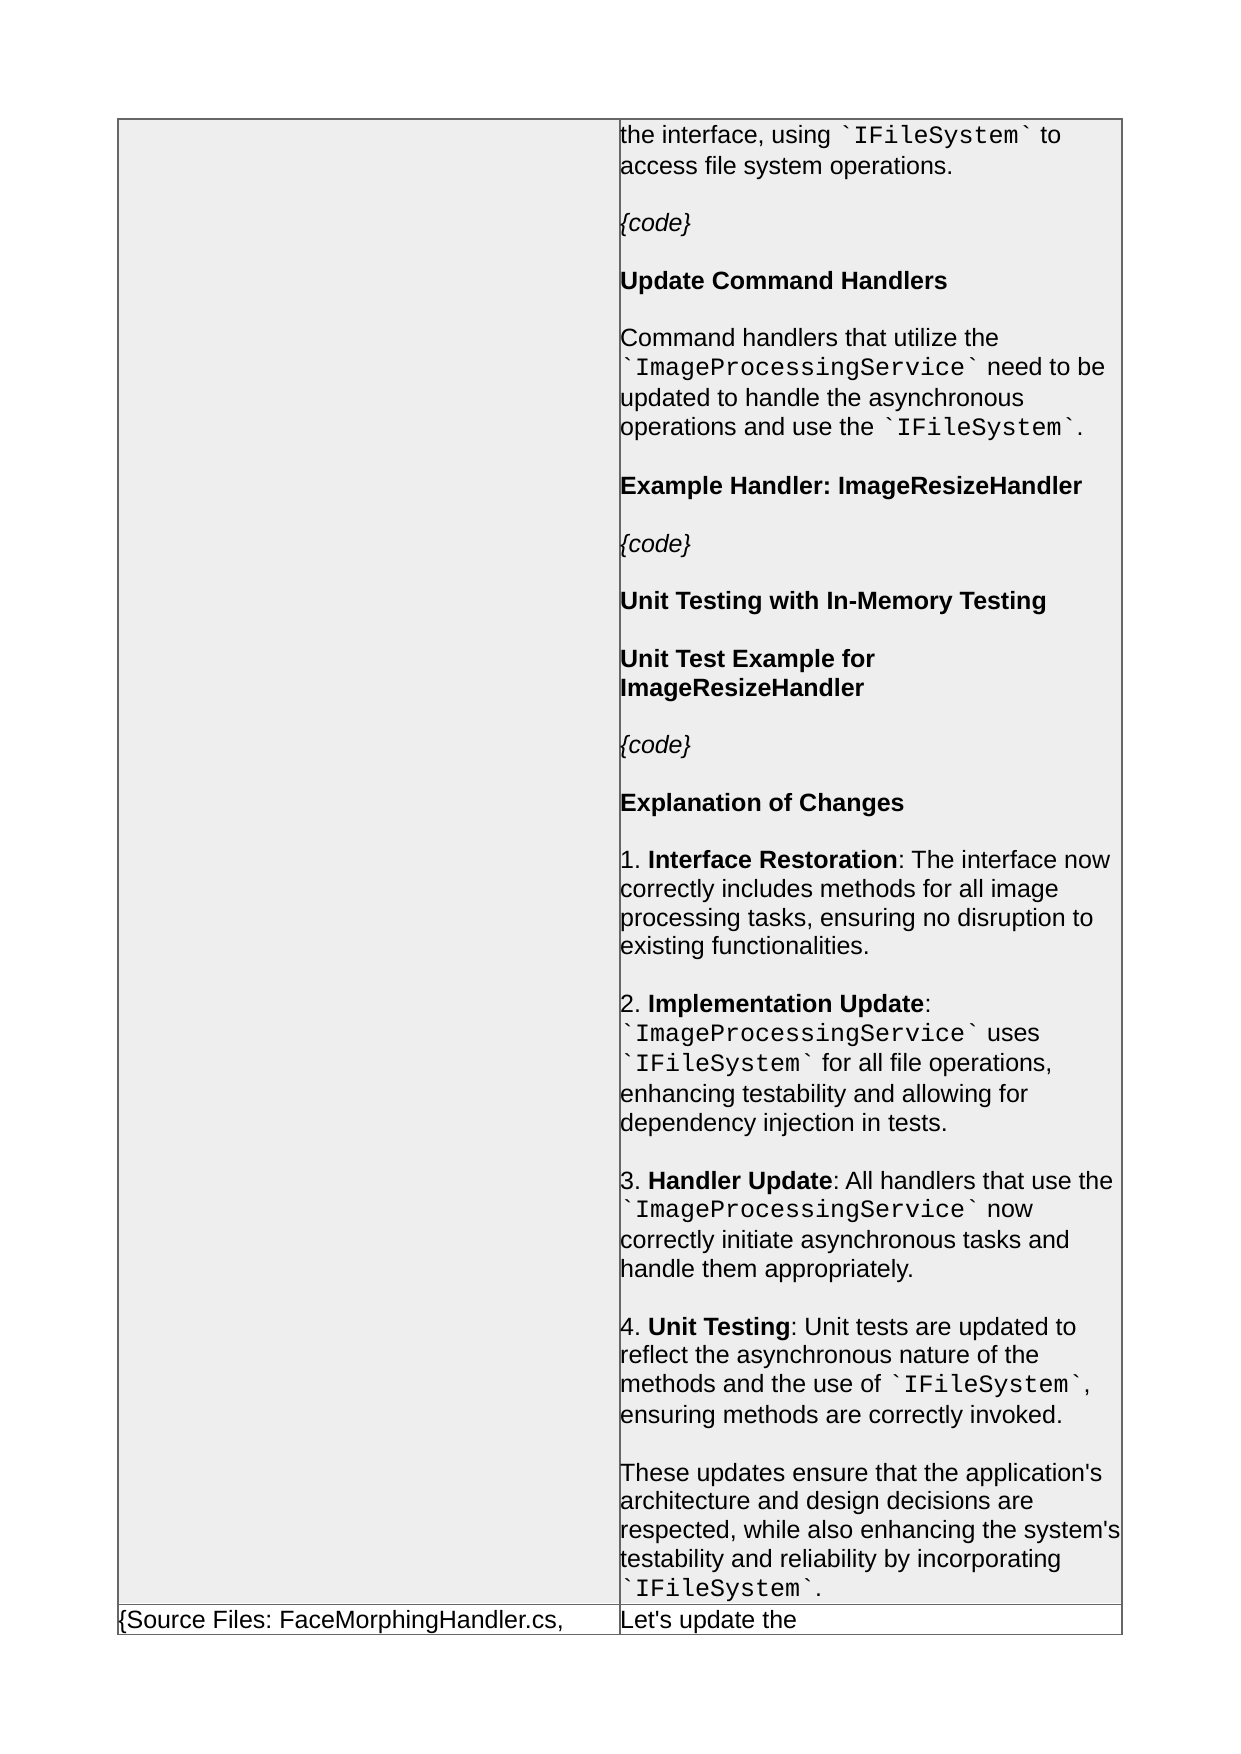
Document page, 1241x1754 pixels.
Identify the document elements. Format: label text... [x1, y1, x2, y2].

table_cell [119, 120, 619, 1603]
table_cell {Source Files: FaceMorphingHandler.cs, [119, 1605, 619, 1634]
table_cell the interface, using `IFileSystem` to access file system operations. {code} Update Command Handlers Command handlers that utilize the `ImageProcessingService` need to be updated to handle the asynchronous operations and use the `IFileSystem`. Example Handler: ImageResizeHandler {code} Unit Testing with In-Memory Testing Unit Test Example for ImageResizeHandler {code} Explanation of Changes 1. Interface Restoration: The interface now correctly includes methods for all image processing tasks, ensuring no disruption to existing functionalities. 2. Implementation Update: `ImageProcessingService` uses `IFileSystem` for all file operations, enhancing testability and allowing for dependency injection in tests. 3. Handler Update: All handlers that use the `ImageProcessingService` now correctly initiate asynchronous tasks and handle them appropriately. 4. Unit Testing: Unit tests are updated to reflect the asynchronous nature of the methods and the use of `IFileSystem`, ensuring methods are correctly invoked. These updates ensure that the application's architecture and design decisions are respected, while also enhancing the system's testability and reliability by incorporating `IFileSystem`. [621, 120, 1121, 1603]
table_cell Let's update the [621, 1605, 1121, 1634]
